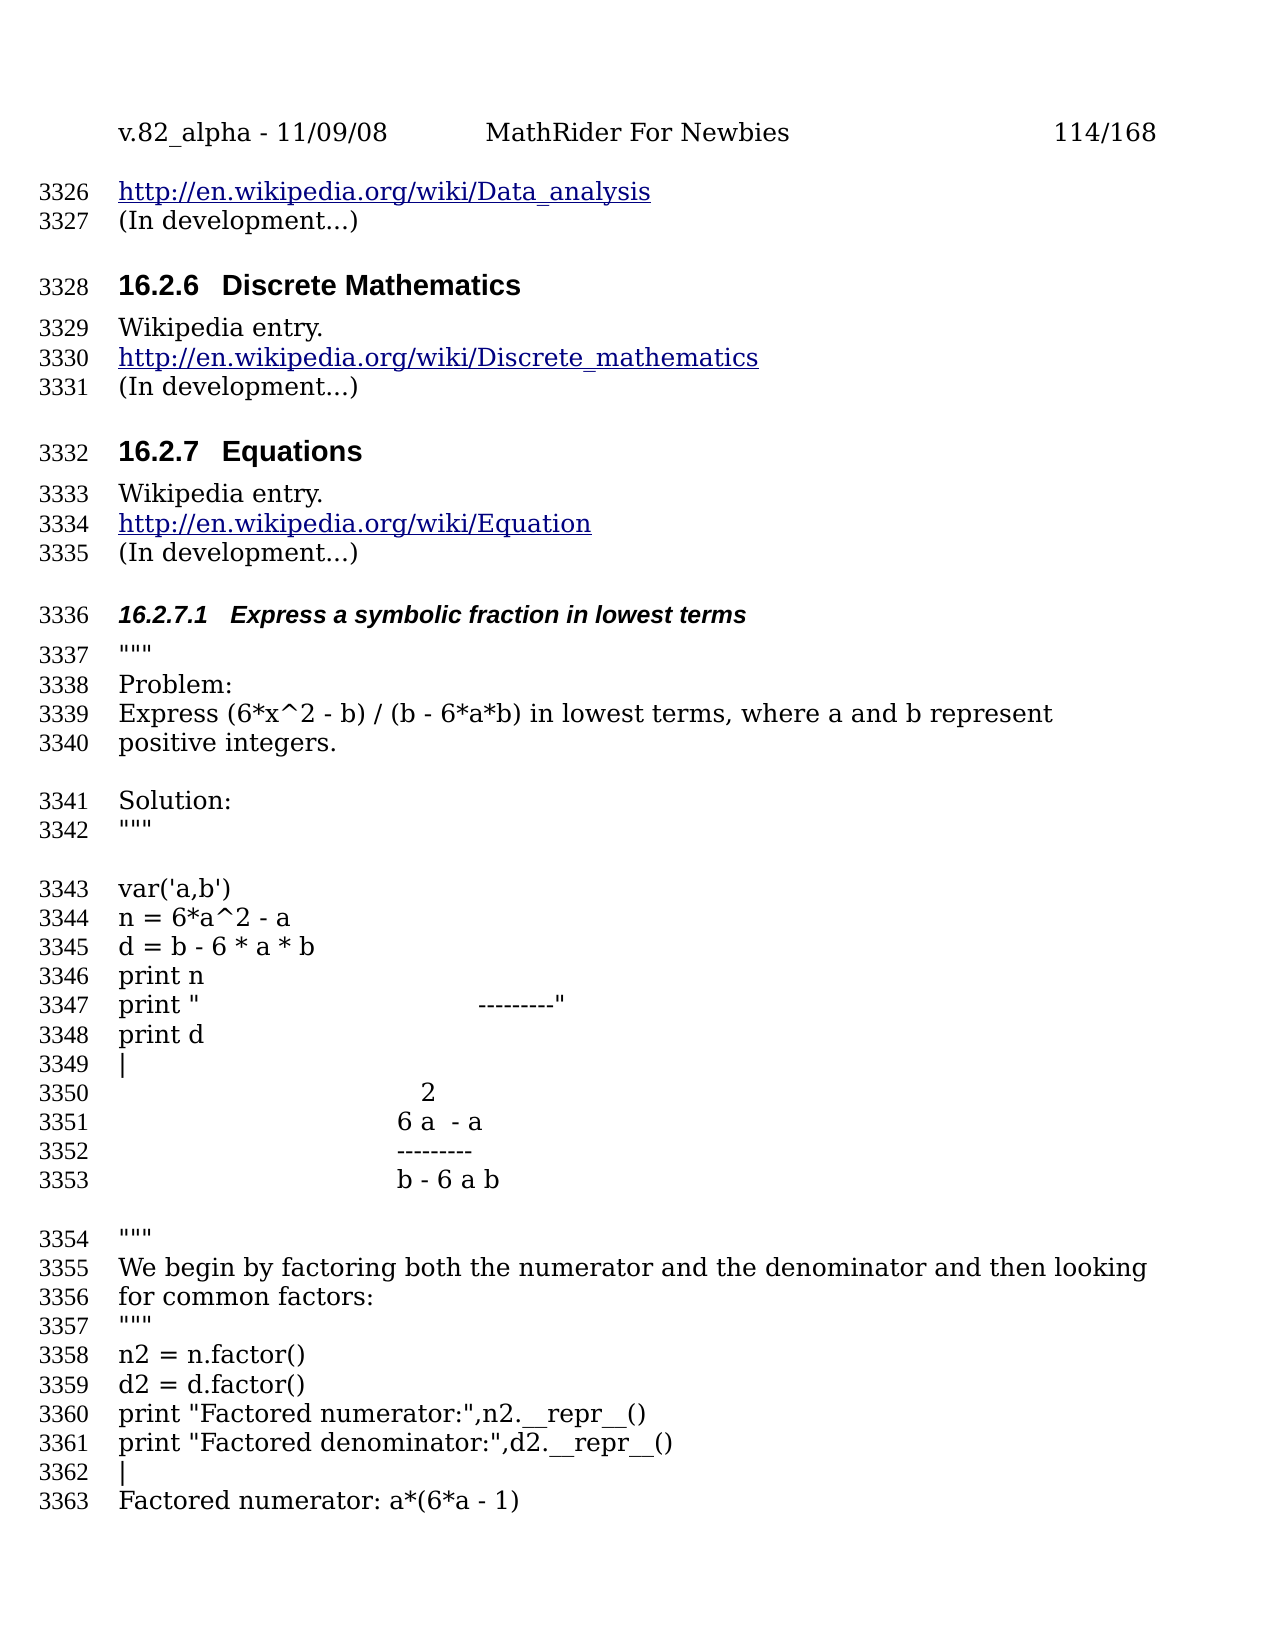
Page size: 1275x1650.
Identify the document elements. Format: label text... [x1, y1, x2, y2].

text """ [118, 641, 1157, 670]
text http://en.wikipedia.org/wiki/Discrete_mathematics [118, 343, 1157, 372]
text http://en.wikipedia.org/wiki/Equation [118, 509, 1157, 538]
text 6 a - a [118, 1107, 1157, 1137]
subtitle Equations [118, 434, 1157, 468]
text 2 [118, 1078, 1157, 1107]
text (In development...) [118, 206, 1157, 235]
subtitle Discrete Mathematics [118, 268, 1157, 302]
text """ [118, 1312, 1157, 1341]
text (In development...) [118, 372, 1157, 401]
text Solution: [118, 787, 1157, 816]
text | [118, 1049, 1157, 1078]
text print "Factored denominator:",d2.__repr__() [118, 1428, 1157, 1457]
text """ [118, 816, 1157, 845]
text var('a,b') [118, 874, 1157, 903]
text b - 6 a b [118, 1166, 1157, 1195]
text print " ---------" [118, 991, 1157, 1020]
text d2 = d.factor() [118, 1370, 1157, 1399]
text """ [118, 1224, 1157, 1253]
text http://en.wikipedia.org/wiki/Data_analysis [118, 177, 1157, 206]
text Express (6*x^2 - b) / (b - 6*a*b) in lowest terms, where a and b represent positive integers. [118, 699, 1157, 757]
text (In development...) [118, 538, 1157, 567]
text Wikipedia entry. [118, 480, 1157, 509]
text Problem: [118, 670, 1157, 699]
text d = b - 6 * a * b [118, 932, 1157, 962]
subtitle Express a symbolic fraction in lowest terms [118, 600, 1157, 629]
text --------- [118, 1137, 1157, 1166]
text | [118, 1457, 1157, 1487]
text n2 = n.factor() [118, 1341, 1157, 1370]
text print "Factored numerator:",n2.__repr__() [118, 1399, 1157, 1428]
text n = 6*a^2 - a [118, 903, 1157, 932]
text We begin by factoring both the numerator and the denominator and then looking for common factors: [118, 1253, 1157, 1312]
text print n [118, 962, 1157, 991]
text Factored numerator: a*(6*a - 1) [118, 1487, 1157, 1516]
text Wikipedia entry. [118, 314, 1157, 343]
text print d [118, 1020, 1157, 1049]
